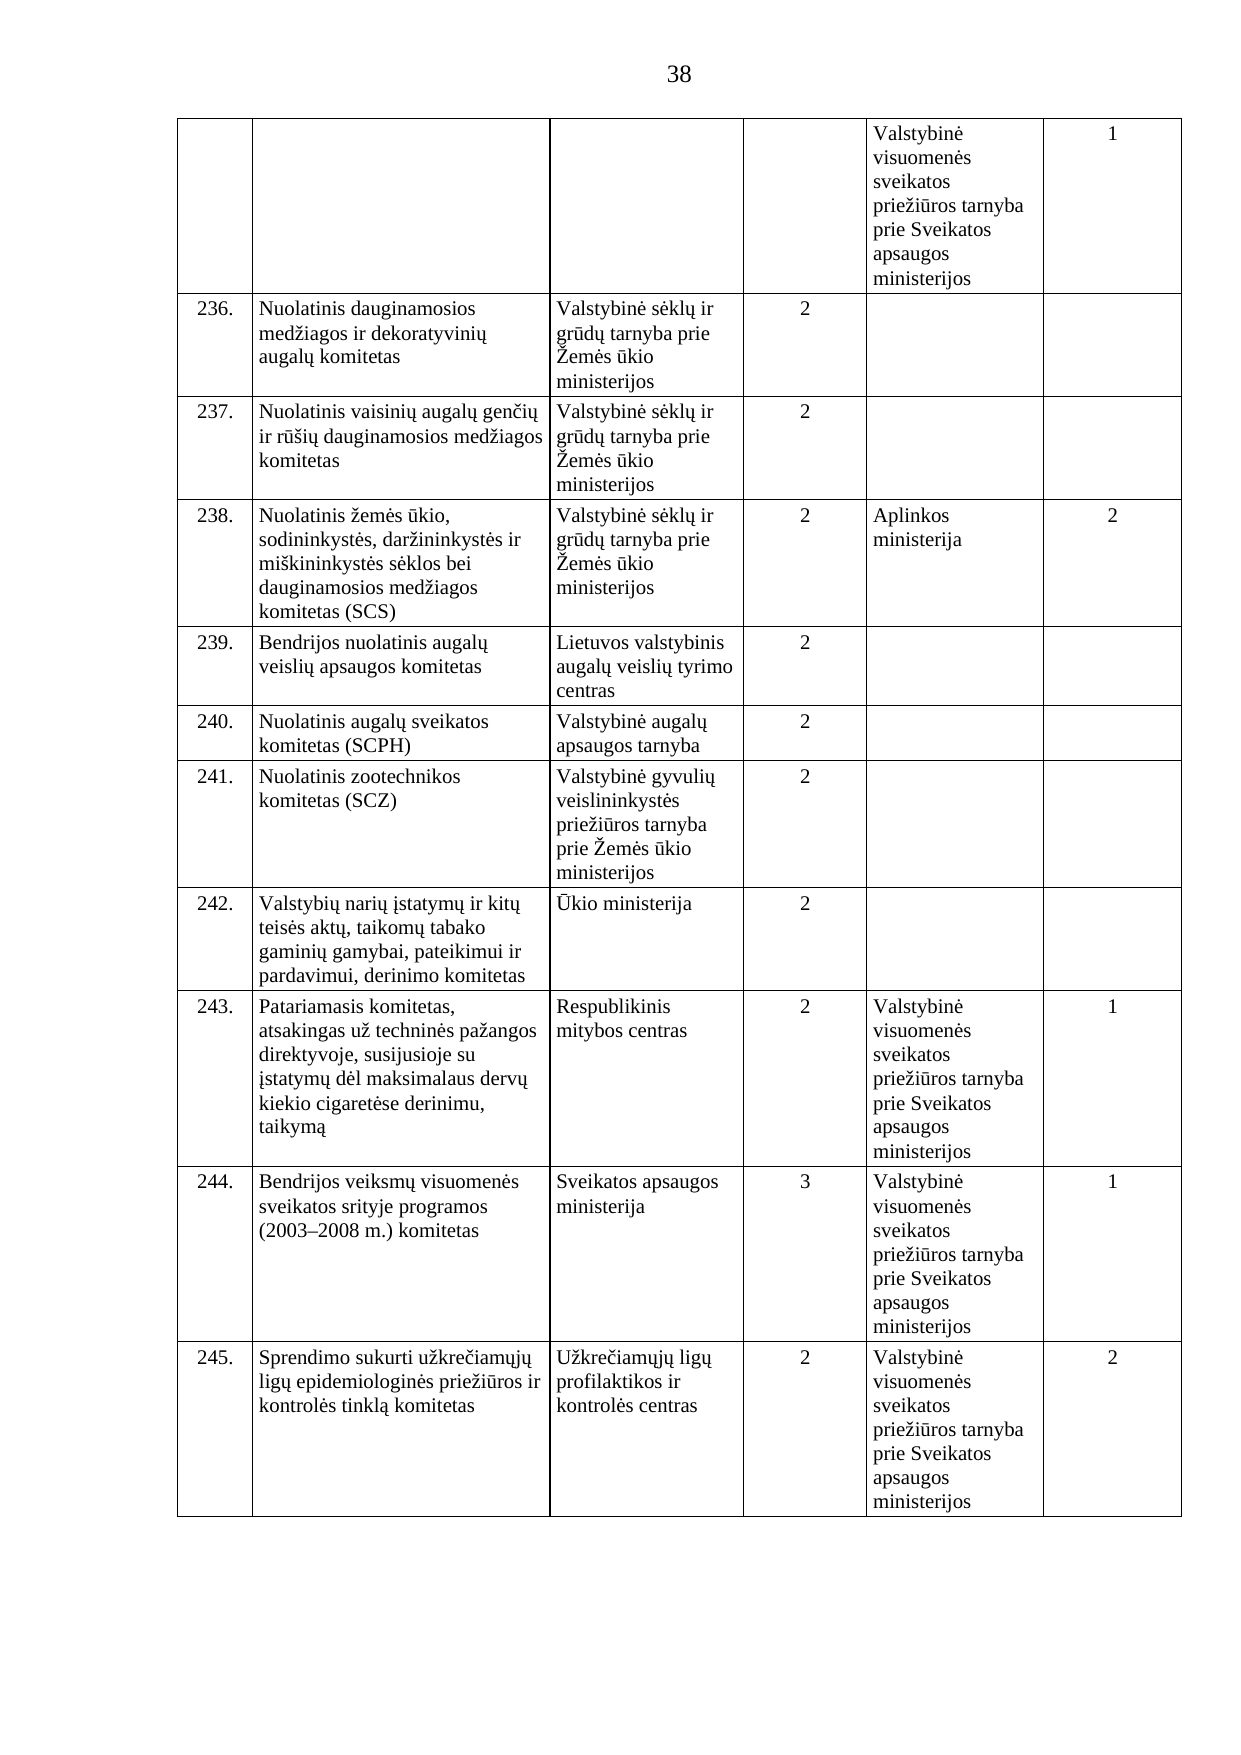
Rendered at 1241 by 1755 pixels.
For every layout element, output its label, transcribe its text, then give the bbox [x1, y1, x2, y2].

table_cell 2 [744, 627, 866, 705]
table_cell 2 [1044, 1342, 1181, 1516]
table_cell 2 [744, 991, 866, 1166]
table_cell Valstybinė augalų apsaugos tarnyba [551, 706, 743, 760]
table_cell 2 [744, 888, 866, 990]
table_cell [867, 761, 1043, 887]
table_cell [867, 627, 1043, 705]
table_cell [867, 397, 1043, 499]
table_cell Ūkio ministerija [551, 888, 743, 990]
table_cell [1044, 627, 1181, 705]
table_cell Valstybinė visuomenės sveikatos priežiūros tarnyba prie Sveikatos apsaugos ministerijos [867, 119, 1043, 292]
table_cell Valstybinė gyvulių veislininkystės priežiūros tarnyba prie Žemės ūkio ministerijos [551, 761, 743, 887]
table_cell Aplinkos ministerija [867, 500, 1043, 626]
table_cell [551, 119, 743, 292]
table_cell 240. [178, 706, 252, 760]
table_cell Valstybinė sėklų ir grūdų tarnyba prie Žemės ūkio ministerijos [551, 294, 743, 396]
table_cell [253, 119, 549, 292]
table_cell [1044, 294, 1181, 396]
table_cell Sprendimo sukurti užkrečiamųjų ligų epidemiologinės priežiūros ir kontrolės tinklą komitetas [253, 1342, 549, 1516]
table_cell 241. [178, 761, 252, 887]
table_cell [178, 119, 252, 292]
table_cell Valstybinė sėklų ir grūdų tarnyba prie Žemės ūkio ministerijos [551, 397, 743, 499]
table_cell Valstybinė visuomenės sveikatos priežiūros tarnyba prie Sveikatos apsaugos ministerijos [867, 1167, 1043, 1341]
table_cell [1044, 761, 1181, 887]
table_cell Užkrečiamųjų ligų profilaktikos ir kontrolės centras [551, 1342, 743, 1516]
table_cell [867, 888, 1043, 990]
table_cell Valstybinė visuomenės sveikatos priežiūros tarnyba prie Sveikatos apsaugos ministerijos [867, 1342, 1043, 1516]
table_cell 2 [744, 706, 866, 760]
table_cell Nuolatinis vaisinių augalų genčių ir rūšių dauginamosios medžiagos komitetas [253, 397, 549, 499]
table_cell 243. [178, 991, 252, 1166]
table_cell 2 [744, 761, 866, 887]
table_cell Valstybių narių įstatymų ir kitų teisės aktų, taikomų tabako gaminių gamybai, pateikimui ir pardavimui, derinimo komitetas [253, 888, 549, 990]
table_cell 3 [744, 1167, 866, 1341]
table_cell [1044, 706, 1181, 760]
table_cell Valstybinė sėklų ir grūdų tarnyba prie Žemės ūkio ministerijos [551, 500, 743, 626]
table_cell 1 [1044, 119, 1181, 292]
table_cell 2 [744, 1342, 866, 1516]
table_cell 239. [178, 627, 252, 705]
table_cell 238. [178, 500, 252, 626]
table_cell [1044, 397, 1181, 499]
table_cell Bendrijos nuolatinis augalų veislių apsaugos komitetas [253, 627, 549, 705]
table_cell Nuolatinis žemės ūkio, sodininkystės, daržininkystės ir miškininkystės sėklos bei dauginamosios medžiagos komitetas (SCS) [253, 500, 549, 626]
table_cell 2 [1044, 500, 1181, 626]
table_cell 244. [178, 1167, 252, 1341]
table_cell 1 [1044, 1167, 1181, 1341]
table_cell Valstybinė visuomenės sveikatos priežiūros tarnyba prie Sveikatos apsaugos ministerijos [867, 991, 1043, 1166]
table_cell 2 [744, 500, 866, 626]
table_cell [1044, 888, 1181, 990]
table_cell 237. [178, 397, 252, 499]
table_cell [744, 119, 866, 292]
table_cell 236. [178, 294, 252, 396]
table_cell 2 [744, 397, 866, 499]
table_cell [867, 294, 1043, 396]
table_cell 2 [744, 294, 866, 396]
table_cell Nuolatinis dauginamosios medžiagos ir dekoratyvinių augalų komitetas [253, 294, 549, 396]
table_cell 245. [178, 1342, 252, 1516]
table_cell Bendrijos veiksmų visuomenės sveikatos srityje programos (2003–2008 m.) komitetas [253, 1167, 549, 1341]
table_cell Nuolatinis augalų sveikatos komitetas (SCPH) [253, 706, 549, 760]
table_cell 242. [178, 888, 252, 990]
table_cell Respublikinis mitybos centras [551, 991, 743, 1166]
table_cell 1 [1044, 991, 1181, 1166]
table_cell Sveikatos apsaugos ministerija [551, 1167, 743, 1341]
table_cell Lietuvos valstybinis augalų veislių tyrimo centras [551, 627, 743, 705]
table_cell Nuolatinis zootechnikos komitetas (SCZ) [253, 761, 549, 887]
table_cell [867, 706, 1043, 760]
table_cell Patariamasis komitetas, atsakingas už techninės pažangos direktyvoje, susijusioje su įstatymų dėl maksimalaus dervų kiekio cigaretėse derinimu, taikymą [253, 991, 549, 1166]
